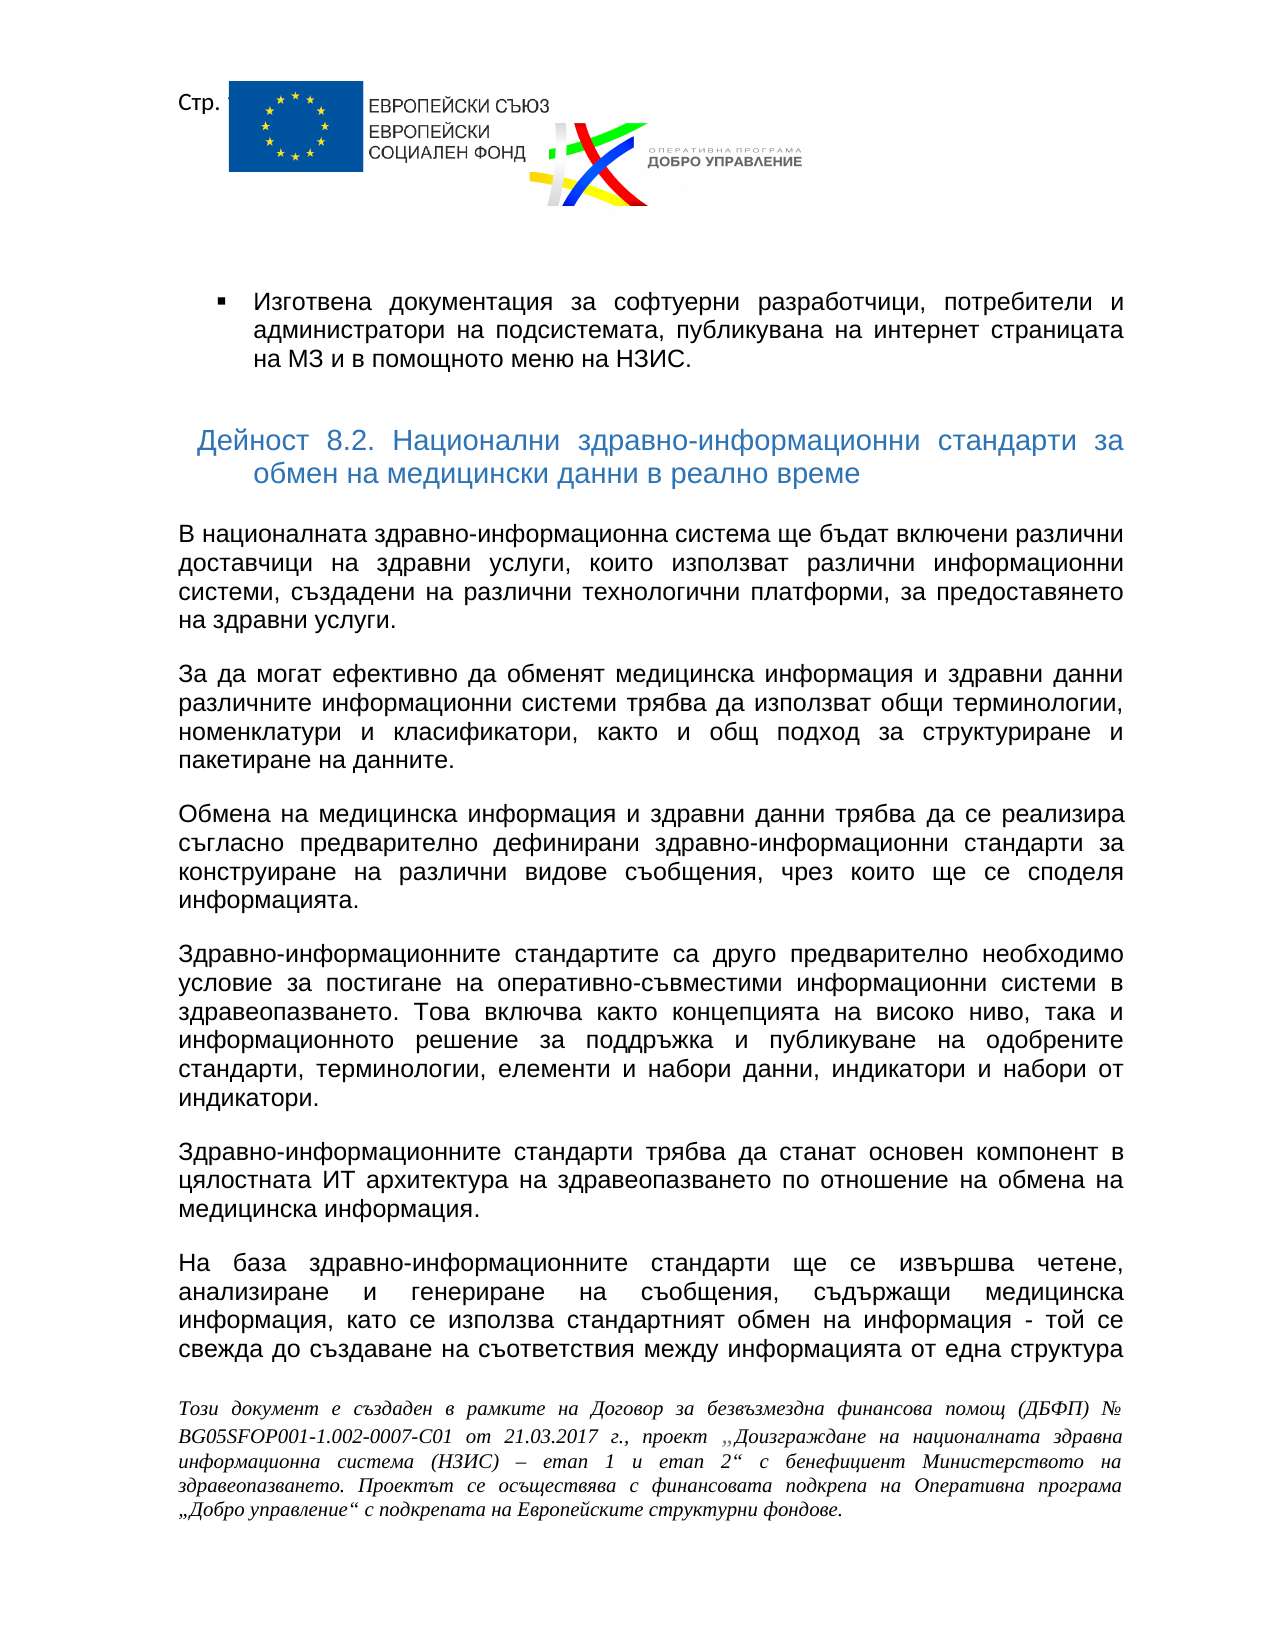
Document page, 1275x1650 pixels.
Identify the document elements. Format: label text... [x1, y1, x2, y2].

text В националната здравно-информационна система ще бъдат включени различни доставчици на здравни услуги, които използват различни информационни системи, създадени на различни технологични платформи, за предоставянето на здравни услуги. [178, 519, 1125, 634]
list Изготвена документация за софтуерни разработчици, потребители и администратори на подсистемата, публикувана на интернет страницата на МЗ и в помощното меню на НЗИС. [216, 286, 1125, 373]
subtitle Дейност 8.2. Национални здравно-информационни стандарти за обмен на медицински данни в реално време [197, 423, 1125, 490]
text Здравно-информационните стандарти трябва да станат основен компонент в цялостната ИТ архитектура на здравеопазването по отношение на обмена на медицинска информация. [178, 1137, 1125, 1223]
text За да могат ефективно да обменят медицинска информация и здравни данни различните информационни системи трябва да използват общи терминологии, номенклатури и класификатори, както и общ подход за структуриране и пакетиране на данните. [178, 659, 1125, 774]
text Здравно-информационните стандартите са друго предварително необходимо условие за постигане на оперативно-съвместими информационни системи в здравеопазването. Това включва както концепцията на високо ниво, така и информационното решение за поддръжка и публикуване на одобрените стандарти, терминологии, елементи и набори данни, индикатори и набори от индикатори. [178, 939, 1125, 1112]
text На база здравно-информационните стандарти ще се извършва четене, анализиране и генериране на съобщения, съдържащи медицинска информация, като се използва стандартният обмен на информация - той се свежда до създаване на съответствия между информацията от една структура [178, 1248, 1125, 1363]
text Обмена на медицинска информация и здравни данни трябва да се реализира съгласно предварително дефинирани здравно-информационни стандарти за конструиране на различни видове съобщения, чрез които ще се споделя информацията. [178, 799, 1125, 914]
